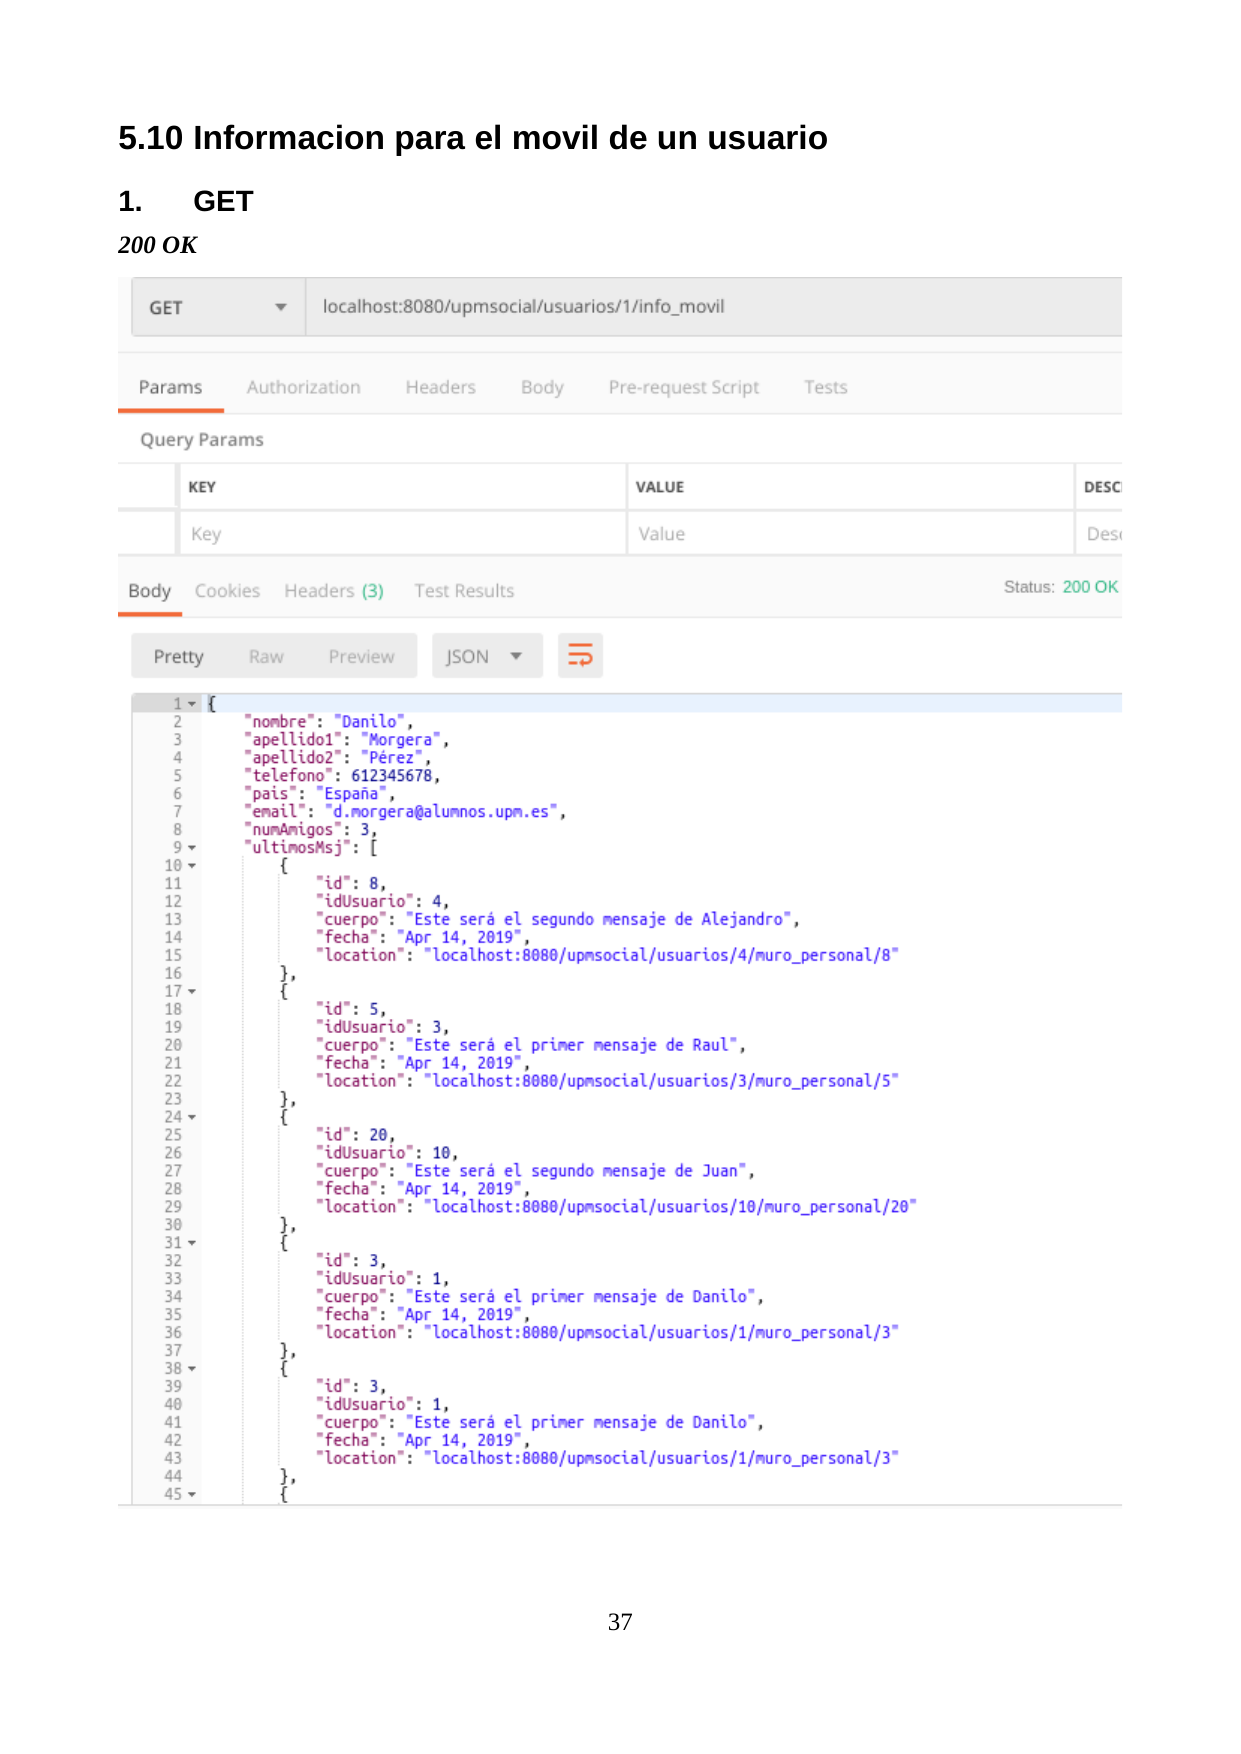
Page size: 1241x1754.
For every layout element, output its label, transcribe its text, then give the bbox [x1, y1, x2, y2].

subtitle GET [118, 184, 1122, 218]
picture [118, 277, 1123, 1509]
text 200 OK [118, 230, 1122, 259]
subtitle Informacion para el movil de un usuario [118, 118, 1122, 157]
